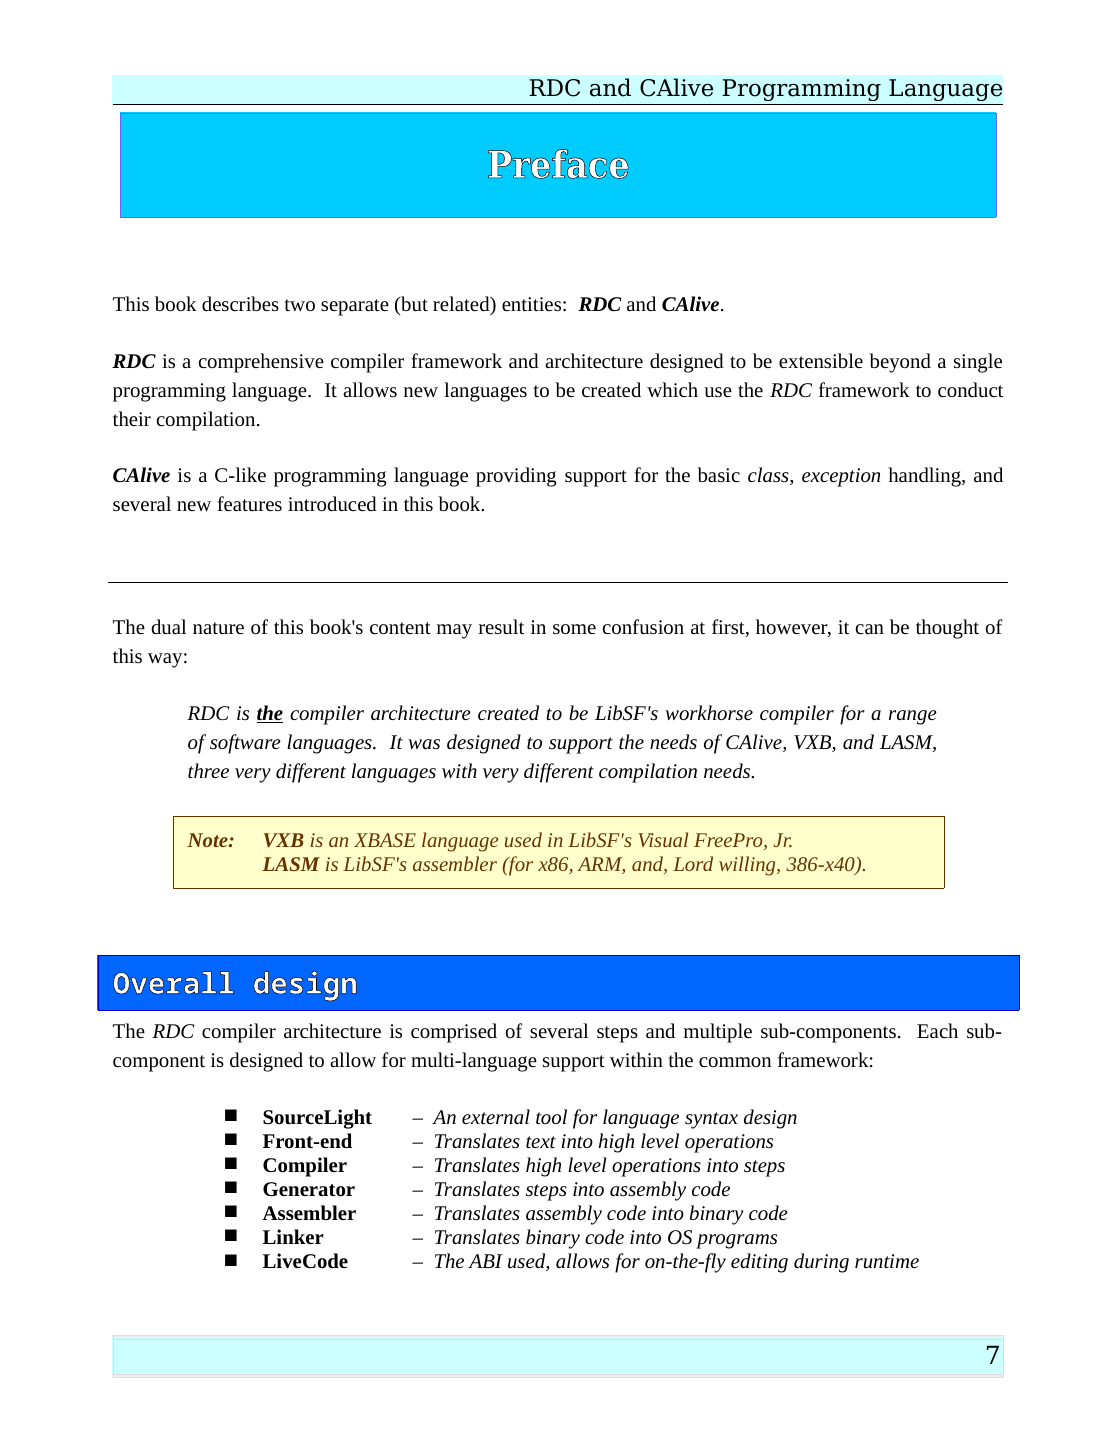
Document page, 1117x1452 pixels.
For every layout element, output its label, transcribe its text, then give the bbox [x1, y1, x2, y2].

list Compiler – Translates high level operations into steps [225, 1153, 1003, 1177]
text RDC is a comprehensive compiler framework and architecture designed to be extensible beyond a single programming language. It allows new languages to be created which use the RDC framework to conduct their compilation. [112, 349, 1003, 431]
list Assembler – Translates assembly code into binary code [225, 1201, 1003, 1225]
text CAlive is a C-like programming language providing support for the basic class, exception handling, and several new features introduced in this book. [112, 463, 1003, 516]
title Preface [121, 114, 996, 217]
subtitle Overall design [99, 956, 1019, 1010]
text The RDC compiler architecture is comprised of several steps and multiple sub-components. Each sub-component is designed to allow for multi-language support within the common framework: [112, 1019, 1003, 1072]
list SourceLight – An external tool for language syntax design [225, 1104, 1003, 1129]
text Note: VXB is an XBASE language used in LibSF's Visual FreePro, Jr. LASM is LibSF's assembler (for x86, ARM, and, Lord willing, 386-x40). [174, 817, 944, 888]
text The dual nature of this book's content may result in some confusion at first, however, it can be thought of this way: [112, 615, 1003, 668]
text RDC is the compiler architecture created to be LibSF's workhorse compiler for a range of software languages. It was designed to support the needs of CAlive, VXB, and LASM, three very different languages with very different compilation needs. [187, 701, 938, 783]
list Linker – Translates binary code into OS programs [225, 1225, 1003, 1249]
list Generator – Translates steps into assembly code [225, 1177, 1003, 1201]
list LiveCode – The ABI used, allows for on-the-fly editing during runtime [225, 1249, 1003, 1273]
text This book describes two separate (but related) entities: RDC and CAlive. [112, 292, 1003, 316]
list Front-end – Translates text into high level operations [225, 1129, 1003, 1153]
